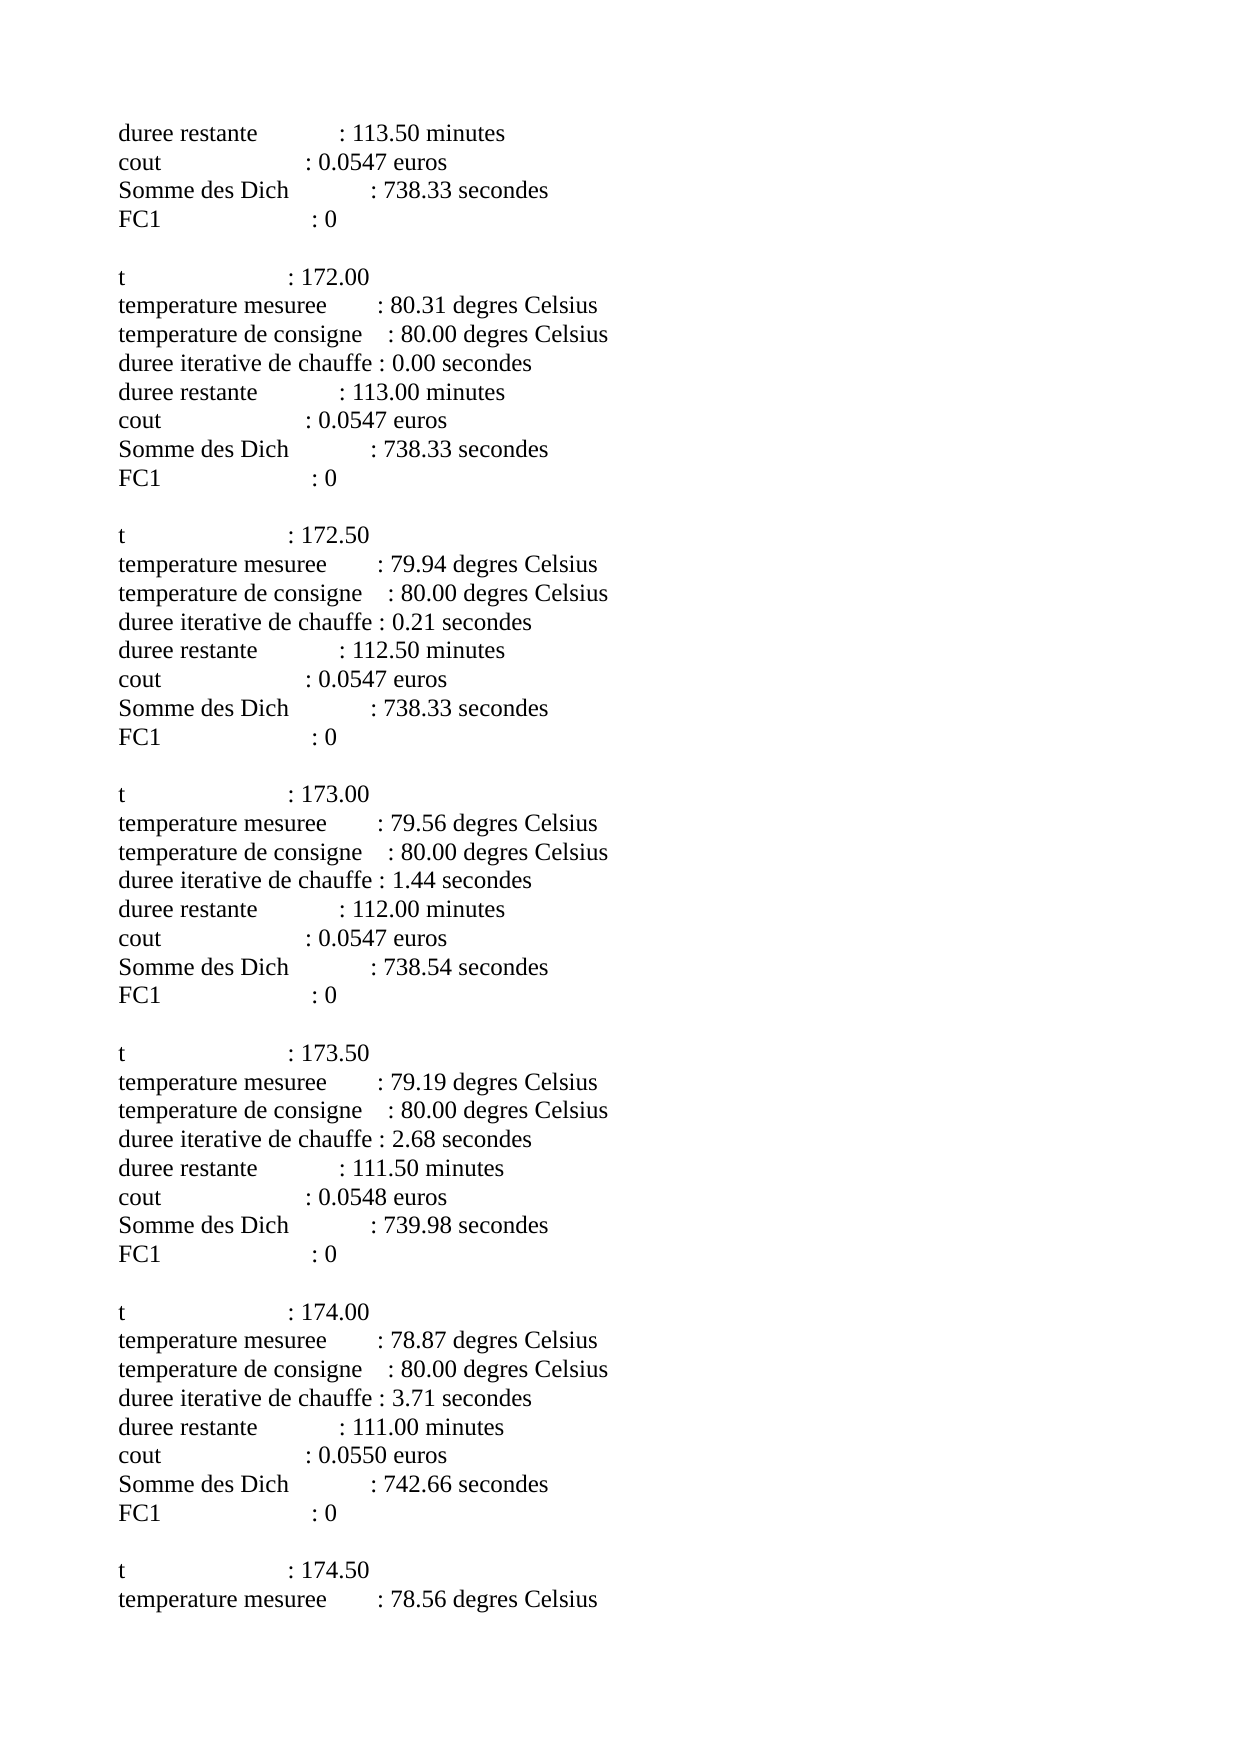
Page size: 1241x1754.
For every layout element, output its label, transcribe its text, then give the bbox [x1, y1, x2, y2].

text duree iterative de chauffe : 2.68 secondes [118, 1124, 1122, 1153]
text temperature mesuree : 79.94 degres Celsius [118, 549, 1122, 578]
text t : 172.50 [118, 521, 1122, 549]
text duree restante : 112.50 minutes [118, 636, 1122, 664]
text cout : 0.0550 euros [118, 1441, 1122, 1469]
text t : 174.00 [118, 1297, 1122, 1326]
text cout : 0.0547 euros [118, 406, 1122, 434]
text Somme des Dich : 739.98 secondes [118, 1211, 1122, 1239]
text temperature mesuree : 79.56 degres Celsius [118, 808, 1122, 837]
text temperature mesuree : 80.31 degres Celsius [118, 291, 1122, 319]
text duree restante : 112.00 minutes [118, 894, 1122, 923]
text Somme des Dich : 738.54 secondes [118, 952, 1122, 981]
text t : 173.50 [118, 1038, 1122, 1067]
text t : 172.00 [118, 262, 1122, 291]
text temperature de consigne : 80.00 degres Celsius [118, 1354, 1122, 1383]
text temperature de consigne : 80.00 degres Celsius [118, 319, 1122, 348]
text duree iterative de chauffe : 1.44 secondes [118, 866, 1122, 894]
text duree iterative de chauffe : 3.71 secondes [118, 1383, 1122, 1412]
text cout : 0.0547 euros [118, 147, 1122, 176]
text Somme des Dich : 738.33 secondes [118, 434, 1122, 463]
text duree restante : 113.00 minutes [118, 377, 1122, 406]
text duree restante : 111.00 minutes [118, 1412, 1122, 1441]
text temperature de consigne : 80.00 degres Celsius [118, 1096, 1122, 1124]
text temperature de consigne : 80.00 degres Celsius [118, 578, 1122, 607]
text duree restante : 111.50 minutes [118, 1153, 1122, 1182]
text FC1 : 0 [118, 204, 1122, 233]
text Somme des Dich : 742.66 secondes [118, 1469, 1122, 1498]
text t : 174.50 [118, 1556, 1122, 1584]
text duree iterative de chauffe : 0.00 secondes [118, 348, 1122, 377]
text temperature mesuree : 78.87 degres Celsius [118, 1326, 1122, 1354]
text cout : 0.0547 euros [118, 664, 1122, 693]
text duree iterative de chauffe : 0.21 secondes [118, 607, 1122, 636]
text FC1 : 0 [118, 981, 1122, 1009]
text t : 173.00 [118, 779, 1122, 808]
text FC1 : 0 [118, 1239, 1122, 1268]
text cout : 0.0547 euros [118, 923, 1122, 952]
text FC1 : 0 [118, 722, 1122, 751]
text FC1 : 0 [118, 1498, 1122, 1527]
text temperature de consigne : 80.00 degres Celsius [118, 837, 1122, 866]
text FC1 : 0 [118, 463, 1122, 492]
text duree restante : 113.50 minutes [118, 118, 1122, 147]
text temperature mesuree : 79.19 degres Celsius [118, 1067, 1122, 1096]
text Somme des Dich : 738.33 secondes [118, 693, 1122, 722]
text temperature mesuree : 78.56 degres Celsius [118, 1584, 1122, 1613]
text cout : 0.0548 euros [118, 1182, 1122, 1211]
text Somme des Dich : 738.33 secondes [118, 176, 1122, 204]
